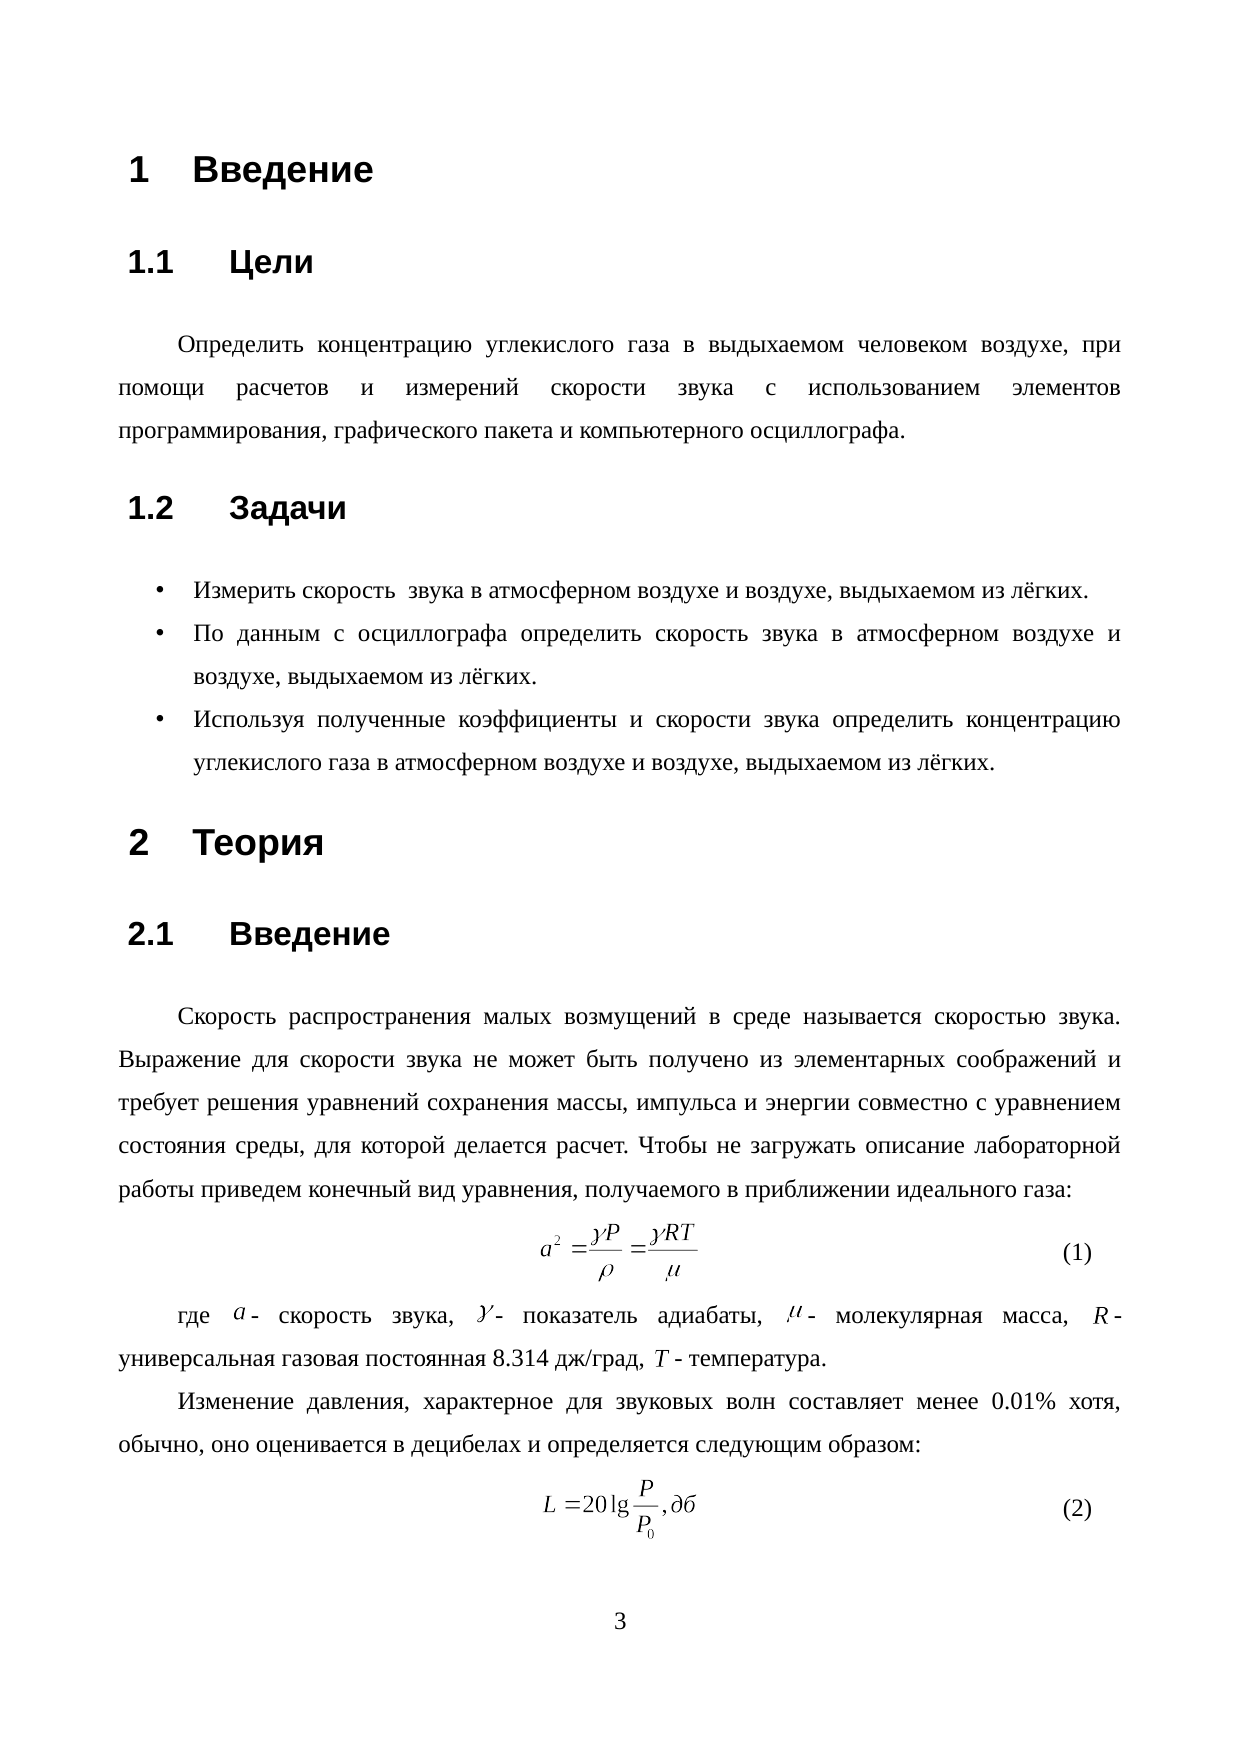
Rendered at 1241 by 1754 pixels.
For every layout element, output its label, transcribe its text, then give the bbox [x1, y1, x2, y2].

subtitle Теория [118, 820, 1122, 863]
list По данным с осциллографа определить скорость звука в атмосферном воздухе и воздухе, выдыхаемом из лёгких. [156, 618, 1122, 690]
text (1) [118, 1217, 1122, 1286]
subtitle Цели [118, 242, 1122, 280]
subtitle Введение [118, 148, 1122, 191]
text (2) [118, 1472, 1122, 1543]
text где - скорость звука, - показатель адиабаты, - молекулярная масса, - универсальная газовая постоянная 8.314 дж/град, - температура. [118, 1300, 1122, 1372]
list Измерить скорость звука в атмосферном воздухе и воздухе, выдыхаемом из лёгких. [156, 575, 1122, 603]
subtitle Задачи [118, 488, 1122, 526]
subtitle Введение [118, 914, 1122, 952]
list Используя полученные коэффициенты и скорости звука определить концентрацию углекислого газа в атмосферном воздухе и воздухе, выдыхаемом из лёгких. [156, 704, 1122, 776]
text Определить концентрацию углекислого газа в выдыхаемом человеком воздухе, при помощи расчетов и измерений скорости звука с использованием элементов программирования, графического пакета и компьютерного осциллографа. [118, 329, 1122, 444]
text Скорость распространения малых возмущений в среде называется скоростью звука. Выражение для скорости звука не может быть получено из элементарных соображений и требует решения уравнений сохранения массы, импульса и энергии совместно с уравнением состояния среды, для которой делается расчет. Чтобы не загружать описание лабораторной работы приведем конечный вид уравнения, получаемого в приближении идеального газа: [118, 1001, 1122, 1202]
text Изменение давления, характерное для звуковых волн составляет менее 0.01% хотя, обычно, оно оценивается в децибелах и определяется следующим образом: [118, 1386, 1122, 1458]
